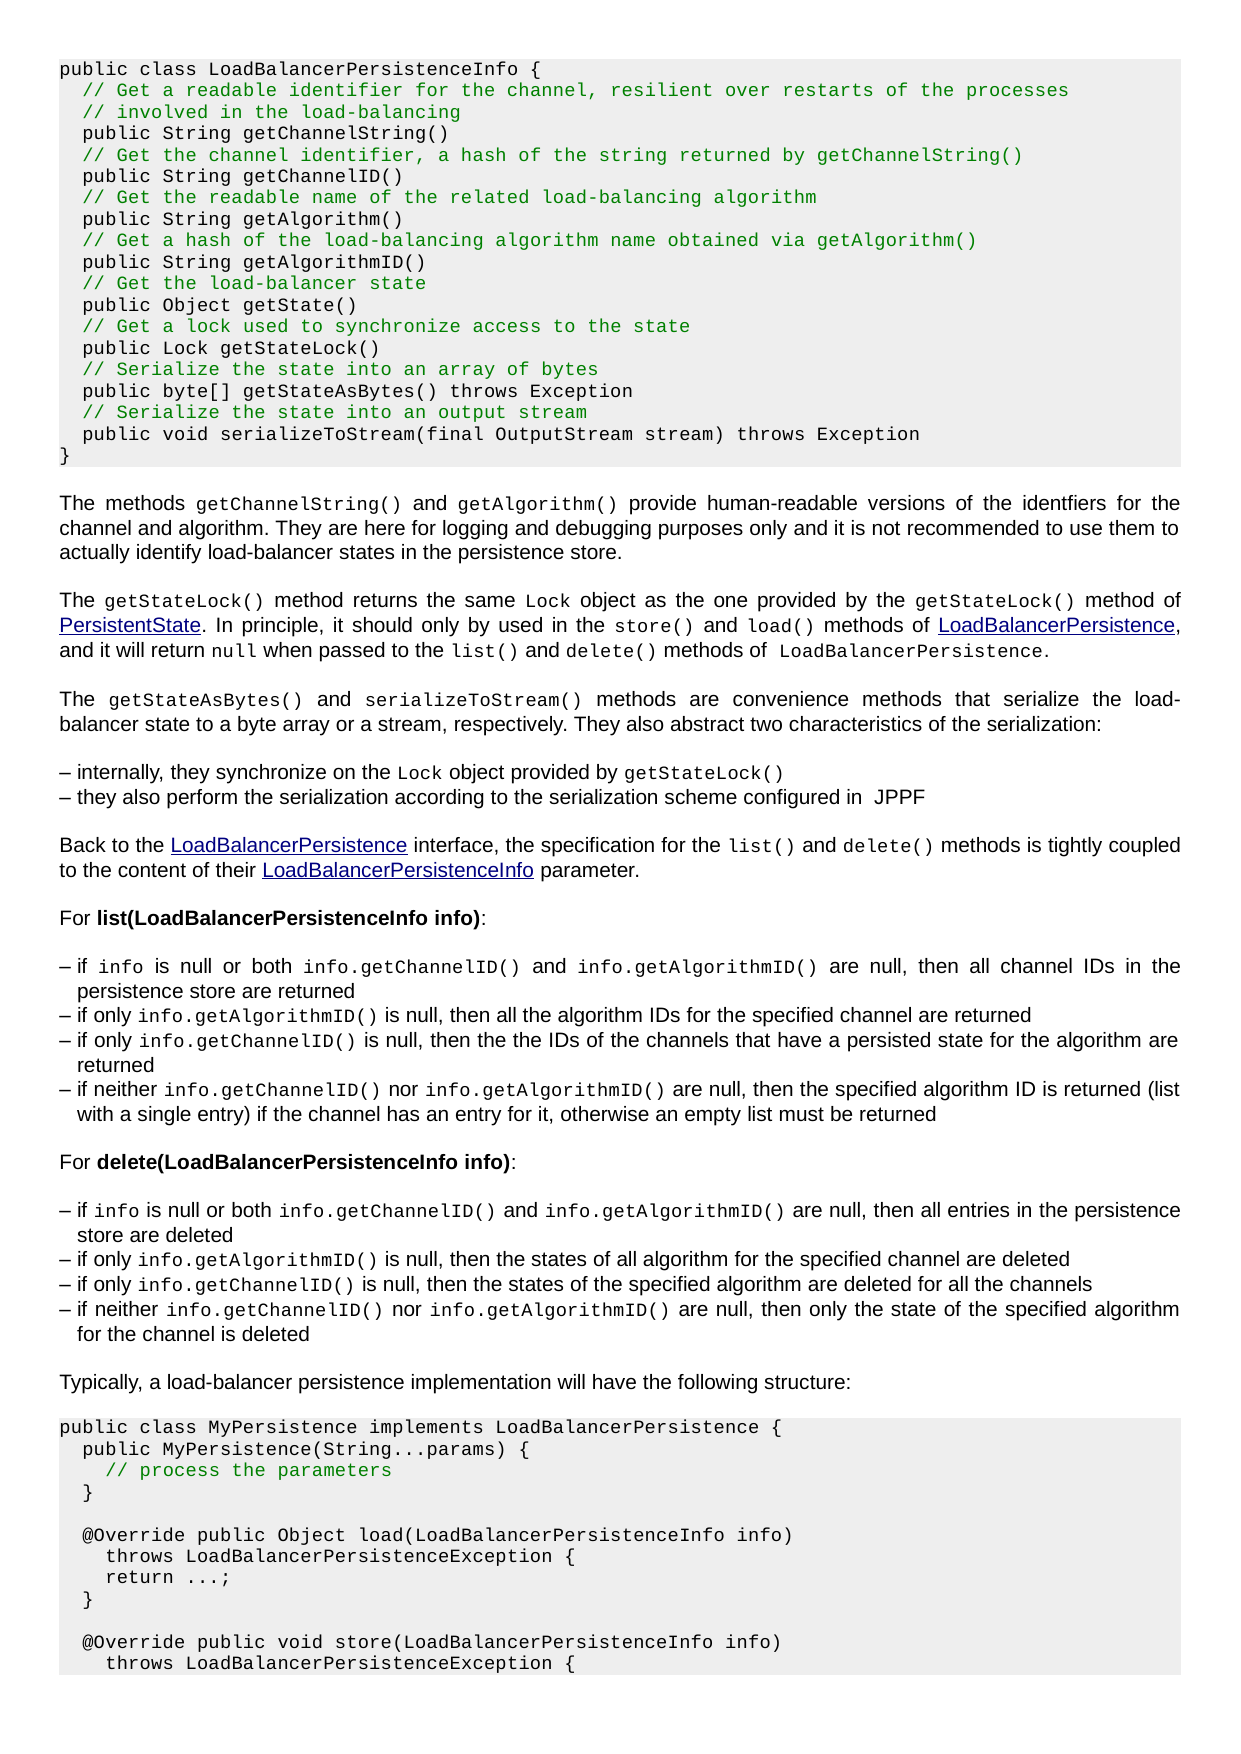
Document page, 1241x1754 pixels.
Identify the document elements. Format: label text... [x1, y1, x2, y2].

text For delete(LoadBalancerPersistenceInfo info): [59, 1150, 1181, 1174]
text // involved in the load-balancing [59, 102, 1181, 123]
text @Override public Object load(LoadBalancerPersistenceInfo info) [59, 1525, 1181, 1546]
list they also perform the serialization according to the serialization scheme configured in JPPF [59, 784, 1181, 809]
text Back to the LoadBalancerPersistence interface, the specification for the list() and delete() methods is tightly coupled to the content of their LoadBalancerPersistenceInfo parameter. [59, 833, 1181, 882]
list if only info.getAlgorithmID() is null, then all the algorithm IDs for the specified channel are returned [59, 1003, 1181, 1028]
text For list(LoadBalancerPersistenceInfo info): [59, 906, 1181, 930]
list if info is null or both info.getChannelID() and info.getAlgorithmID() are null, then all channel IDs in the persistence store are returned [59, 954, 1181, 1003]
text } [59, 1589, 1181, 1611]
text public String getAlgorithmID() [59, 252, 1181, 274]
text // Get the load-balancer state [59, 274, 1181, 295]
list internally, they synchronize on the Lock object provided by getStateLock() [59, 760, 1181, 784]
text public Lock getStateLock() [59, 338, 1181, 359]
text // Get the channel identifier, a hash of the string returned by getChannelString() [59, 145, 1181, 166]
text public byte[] getStateAsBytes() throws Exception [59, 381, 1181, 402]
text // process the parameters [59, 1461, 1181, 1482]
text public Object getState() [59, 295, 1181, 317]
text The getStateLock() method returns the same Lock object as the one provided by the getStateLock() method of PersistentState. In principle, it should only by used in the store() and load() methods of LoadBalancerPersistence, and it will return null when passed to the list() and delete() methods of LoadBalancerPersistence. [59, 588, 1181, 663]
text // Serialize the state into an output stream [59, 402, 1181, 424]
list if only info.getAlgorithmID() is null, then the states of all algorithm for the specified channel are deleted [59, 1247, 1181, 1272]
text public String getChannelString() [59, 123, 1181, 145]
text throws LoadBalancerPersistenceException { [59, 1546, 1181, 1568]
list if only info.getChannelID() is null, then the the IDs of the channels that have a persisted state for the algorithm are returned [59, 1028, 1181, 1077]
text public class LoadBalancerPersistenceInfo { [59, 59, 1181, 81]
text Typically, a load-balancer persistence implementation will have the following structure: [59, 1369, 1181, 1394]
list if info is null or both info.getChannelID() and info.getAlgorithmID() are null, then all entries in the persistence store are deleted [59, 1198, 1181, 1247]
text return ...; [59, 1568, 1181, 1589]
list if neither info.getChannelID() nor info.getAlgorithmID() are null, then only the state of the specified algorithm for the channel is deleted [59, 1297, 1181, 1346]
text throws LoadBalancerPersistenceException { [59, 1654, 1181, 1675]
text } [59, 1482, 1181, 1503]
text } [59, 445, 1181, 467]
text public class MyPersistence implements LoadBalancerPersistence { [59, 1418, 1181, 1439]
text public void serializeToStream(final OutputStream stream) throws Exception [59, 424, 1181, 445]
text The methods getChannelString() and getAlgorithm() provide human-readable versions of the identfiers for the channel and algorithm. They are here for logging and debugging purposes only and it is not recommended to use them to actually identify load-balancer states in the persistence store. [59, 491, 1181, 564]
text The getStateAsBytes() and serializeToStream() methods are convenience methods that serialize the load-balancer state to a byte array or a stream, respectively. They also abstract two characteristics of the serialization: [59, 687, 1181, 736]
text // Get the readable name of the related load-balancing algorithm [59, 188, 1181, 209]
text // Serialize the state into an array of bytes [59, 359, 1181, 381]
text // Get a hash of the load-balancing algorithm name obtained via getAlgorithm() [59, 231, 1181, 252]
text // Get a lock used to synchronize access to the state [59, 317, 1181, 338]
list if neither info.getChannelID() nor info.getAlgorithmID() are null, then the specified algorithm ID is returned (list with a single entry) if the channel has an entry for it, otherwise an empty list must be returned [59, 1077, 1181, 1126]
text // Get a readable identifier for the channel, resilient over restarts of the processes [59, 81, 1181, 102]
text @Override public void store(LoadBalancerPersistenceInfo info) [59, 1632, 1181, 1654]
text public String getChannelID() [59, 166, 1181, 188]
list if only info.getChannelID() is null, then the states of the specified algorithm are deleted for all the channels [59, 1272, 1181, 1297]
text public String getAlgorithm() [59, 209, 1181, 231]
text public MyPersistence(String...params) { [59, 1439, 1181, 1461]
